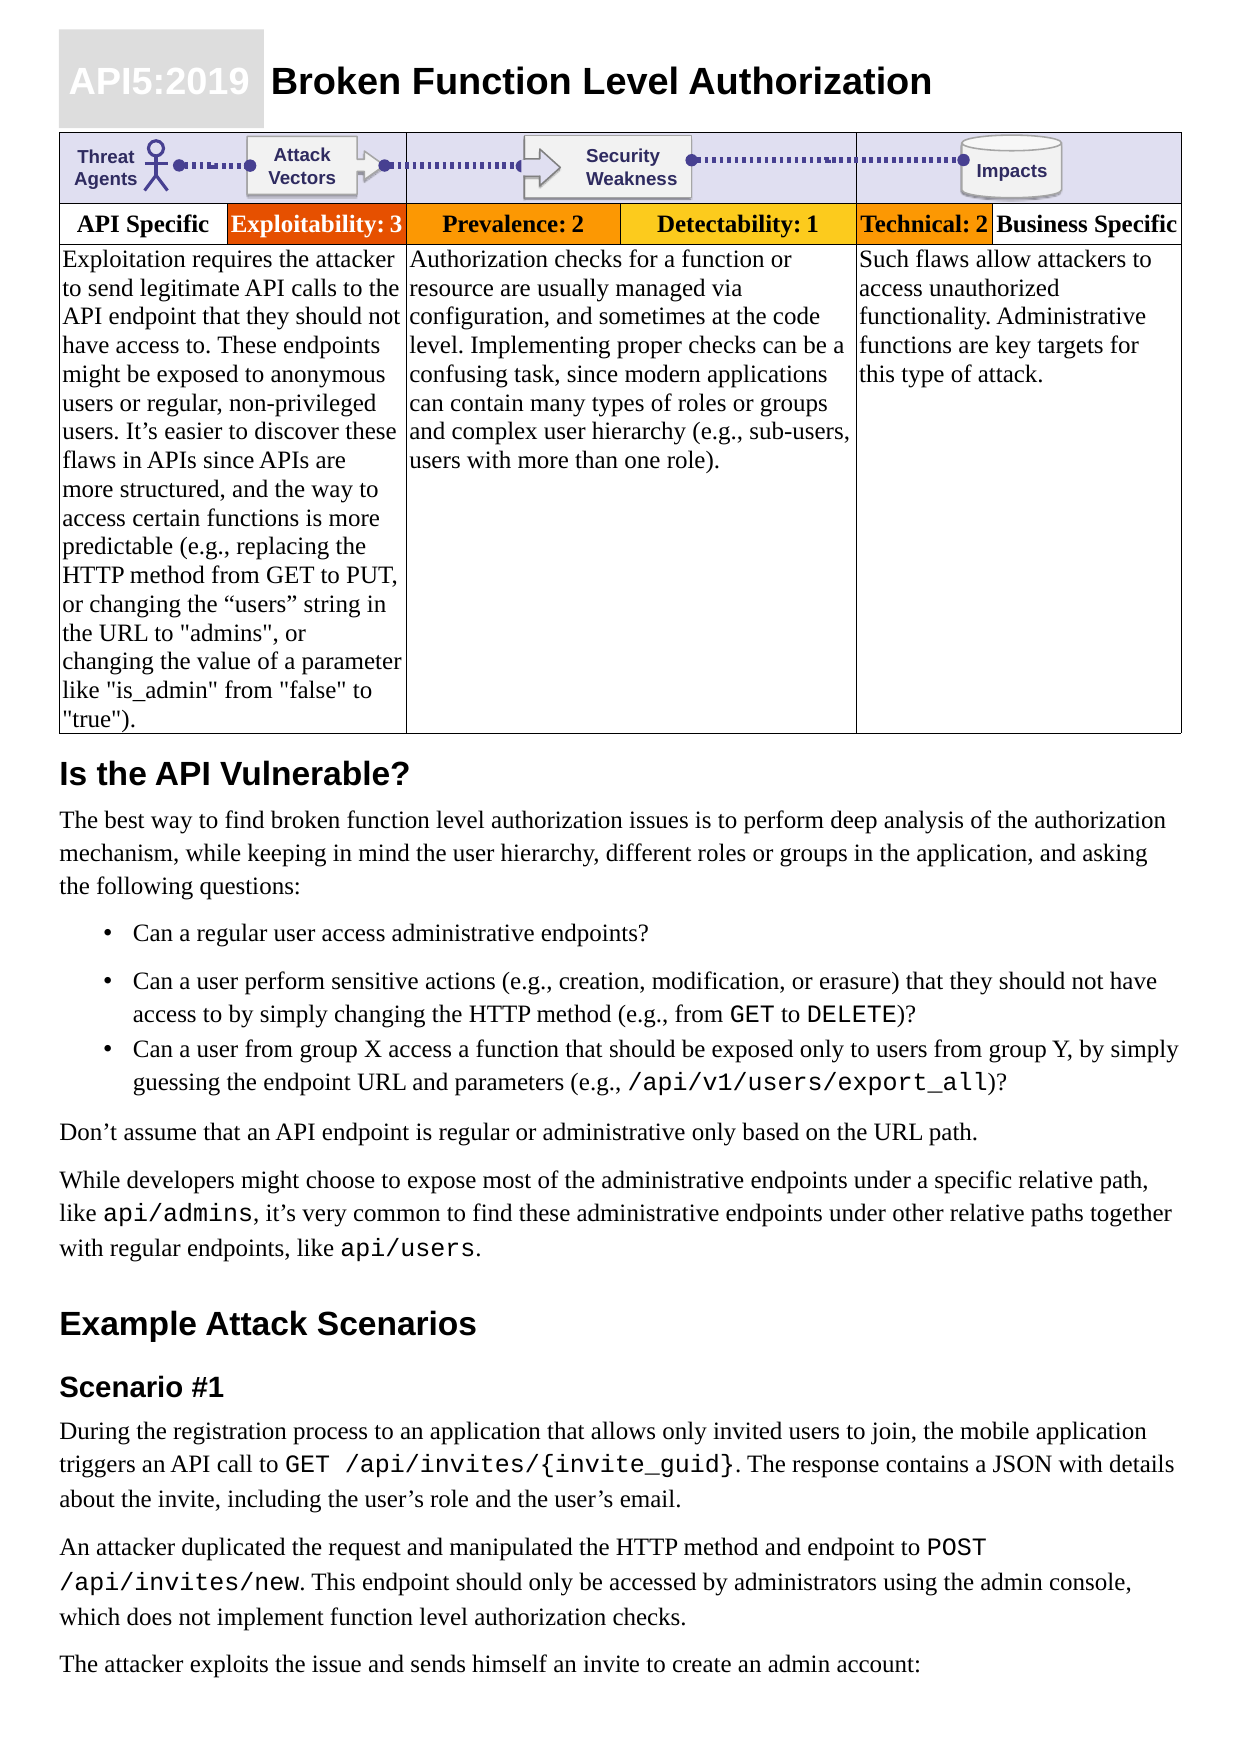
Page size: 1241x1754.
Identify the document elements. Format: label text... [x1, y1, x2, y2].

table_cell Prevalence: 2 [407, 204, 620, 244]
table_header [60, 133, 227, 203]
table_cell Such flaws allow attackers to access unauthorized functionality. Administrative functions are key targets for this type of attack. [857, 245, 1181, 733]
subtitle Is the API Vulnerable? [59, 754, 1181, 792]
text The attacker exploits the issue and sends himself an invite to create an admin account: [59, 1649, 1181, 1678]
table_cell API Specific [60, 204, 227, 244]
table_cell Detectability: 1 [621, 204, 856, 244]
table_header [857, 133, 992, 203]
table_header [620, 133, 856, 203]
list Can a user perform sensitive actions (e.g., creation, modification, or erasure) that they should not have access to by simply changing the HTTP method (e.g., from GET to DELETE)? [103, 966, 1181, 1030]
table_cell Exploitation requires the attacker to send legitimate API calls to the API endpoint that they should not have access to. These endpoints might be exposed to anonymous users or regular, non-privileged users. It’s easier to discover these flaws in APIs since APIs are more structured, and the way to access certain functions is more predictable (e.g., replacing the HTTP method from GET to PUT, or changing the “users” string in the URL to "admins", or changing the value of a parameter like "is_admin" from "false" to "true"). [60, 245, 406, 733]
table_header [407, 133, 620, 203]
text An attacker duplicated the request and manipulated the HTTP method and endpoint to POST /api/invites/new. This endpoint should only be accessed by administrators using the admin console, which does not implement function level authorization checks. [59, 1532, 1181, 1631]
table_header [992, 133, 1181, 203]
text Don’t assume that an API endpoint is regular or administrative only based on the URL path. [59, 1117, 1181, 1146]
table_header [227, 133, 406, 203]
text The best way to find broken function level authorization issues is to perform deep analysis of the authorization mechanism, while keeping in mind the user hierarchy, different roles or groups in the application, and asking the following questions: [59, 805, 1181, 899]
text While developers might choose to expose most of the administrative endpoints under a specific relative path, like api/admins, it’s very common to find these administrative endpoints under other relative paths together with regular endpoints, like api/users. [59, 1165, 1181, 1264]
table_cell Business Specific [993, 204, 1181, 244]
text During the registration process to an application that allows only invited users to join, the mobile application triggers an API call to GET /api/invites/{invite_guid}. The response contains a JSON with details about the invite, including the user’s role and the user’s email. [59, 1416, 1181, 1513]
list Can a regular user access administrative endpoints? [103, 918, 1181, 947]
table_cell Technical: 2 [857, 204, 992, 244]
table_cell Exploitability: 3 [228, 204, 406, 244]
subtitle Scenario #1 [59, 1370, 1181, 1403]
table_cell Authorization checks for a function or resource are usually managed via configuration, and sometimes at the code level. Implementing proper checks can be a confusing task, since modern applications can contain many types of roles or groups and complex user hierarchy (e.g., sub-users, users with more than one role). [407, 245, 856, 733]
subtitle Example Attack Scenarios [59, 1304, 1181, 1343]
list Can a user from group X access a function that should be exposed only to users from group Y, by simply guessing the endpoint URL and parameters (e.g., /api/v1/users/export_all)? [103, 1034, 1181, 1098]
